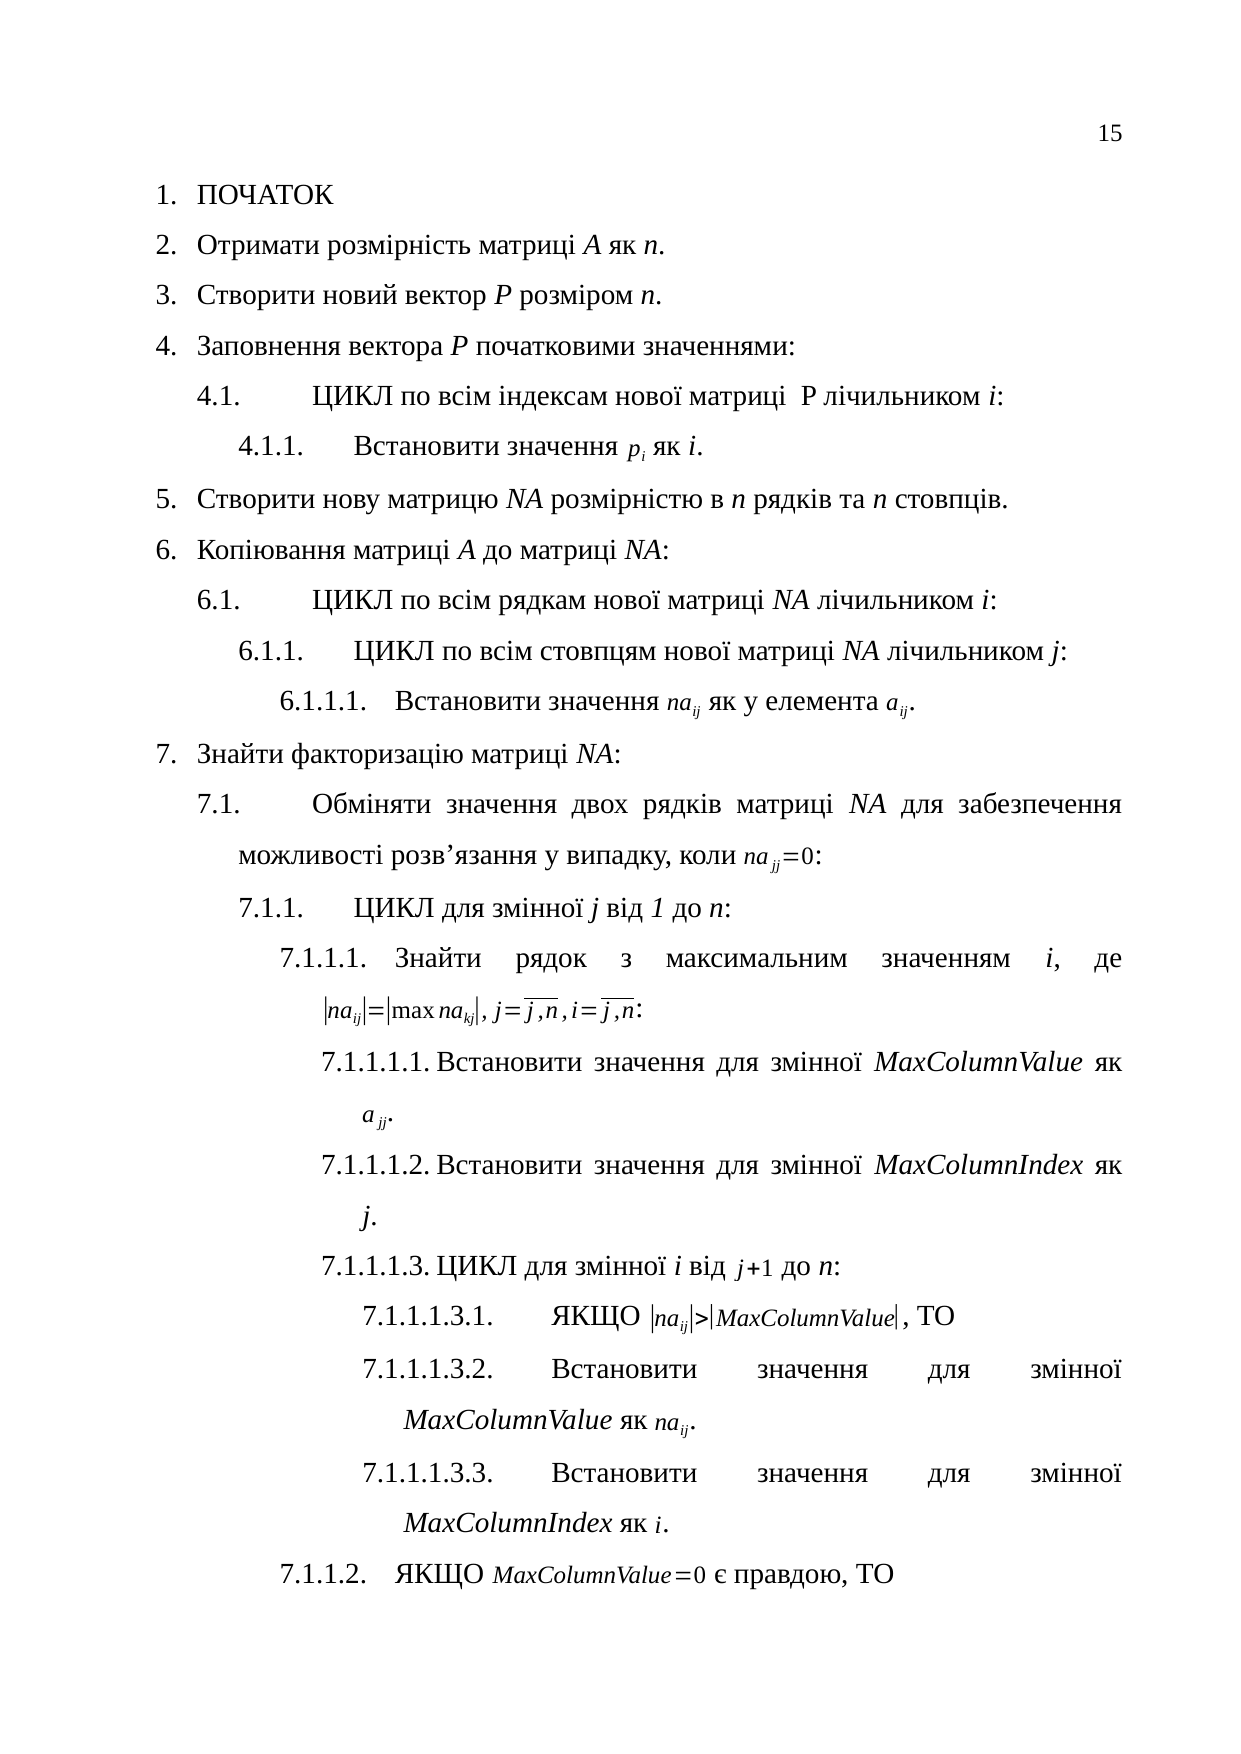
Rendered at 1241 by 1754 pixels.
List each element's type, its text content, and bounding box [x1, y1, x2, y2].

list ЦИКЛ по всім індексам нової матриці P лічильником i: [197, 378, 1122, 412]
list Створити нову матрицю NA розмірністю в n рядків та n стовпців. [155, 482, 1122, 515]
list ЦИКЛ для змінної i від до n: [321, 1248, 1122, 1282]
list ЯКЩО , ТО [362, 1298, 1122, 1335]
list Встановити значення як i. [238, 428, 1122, 465]
list Встановити значення для змінної MaxColumnValue як . [321, 1044, 1122, 1131]
list Заповнення вектора P початковими значеннями: [155, 328, 1122, 361]
list Копіювання матриці A до матриці NA: [155, 532, 1122, 566]
list Знайти рядок з максимальним значенням i, де : [279, 940, 1122, 1027]
list Створити новий вектор P розміром n. [155, 277, 1122, 311]
list ЦИКЛ по всім стовпцям нової матриці NA лічильником j: [238, 633, 1122, 666]
list ЦИКЛ по всім рядкам нової матриці NA лічильником i: [197, 582, 1122, 616]
list Обміняти значення двох рядків матриці NA для забезпечення можливості розв’язання у випадку, коли : [197, 786, 1122, 873]
list ЦИКЛ для змінної j від 1 до n: [238, 890, 1122, 923]
list Знайти факторизацію матриці NA: [155, 736, 1122, 770]
list Отримати розмірність матриці A як n. [155, 227, 1122, 261]
list Встановити значення для змінної MaxColumnValue як . [362, 1352, 1122, 1438]
list ЯКЩО є правдою, ТО [279, 1556, 1122, 1589]
list Встановити значення для змінної MaxColumnIndex як j. [321, 1147, 1122, 1231]
list Встановити значення для змінної MaxColumnIndex як . [362, 1455, 1122, 1539]
list Встановити значення як у елемента . [279, 683, 1122, 719]
list ПОЧАТОК [155, 177, 1122, 210]
